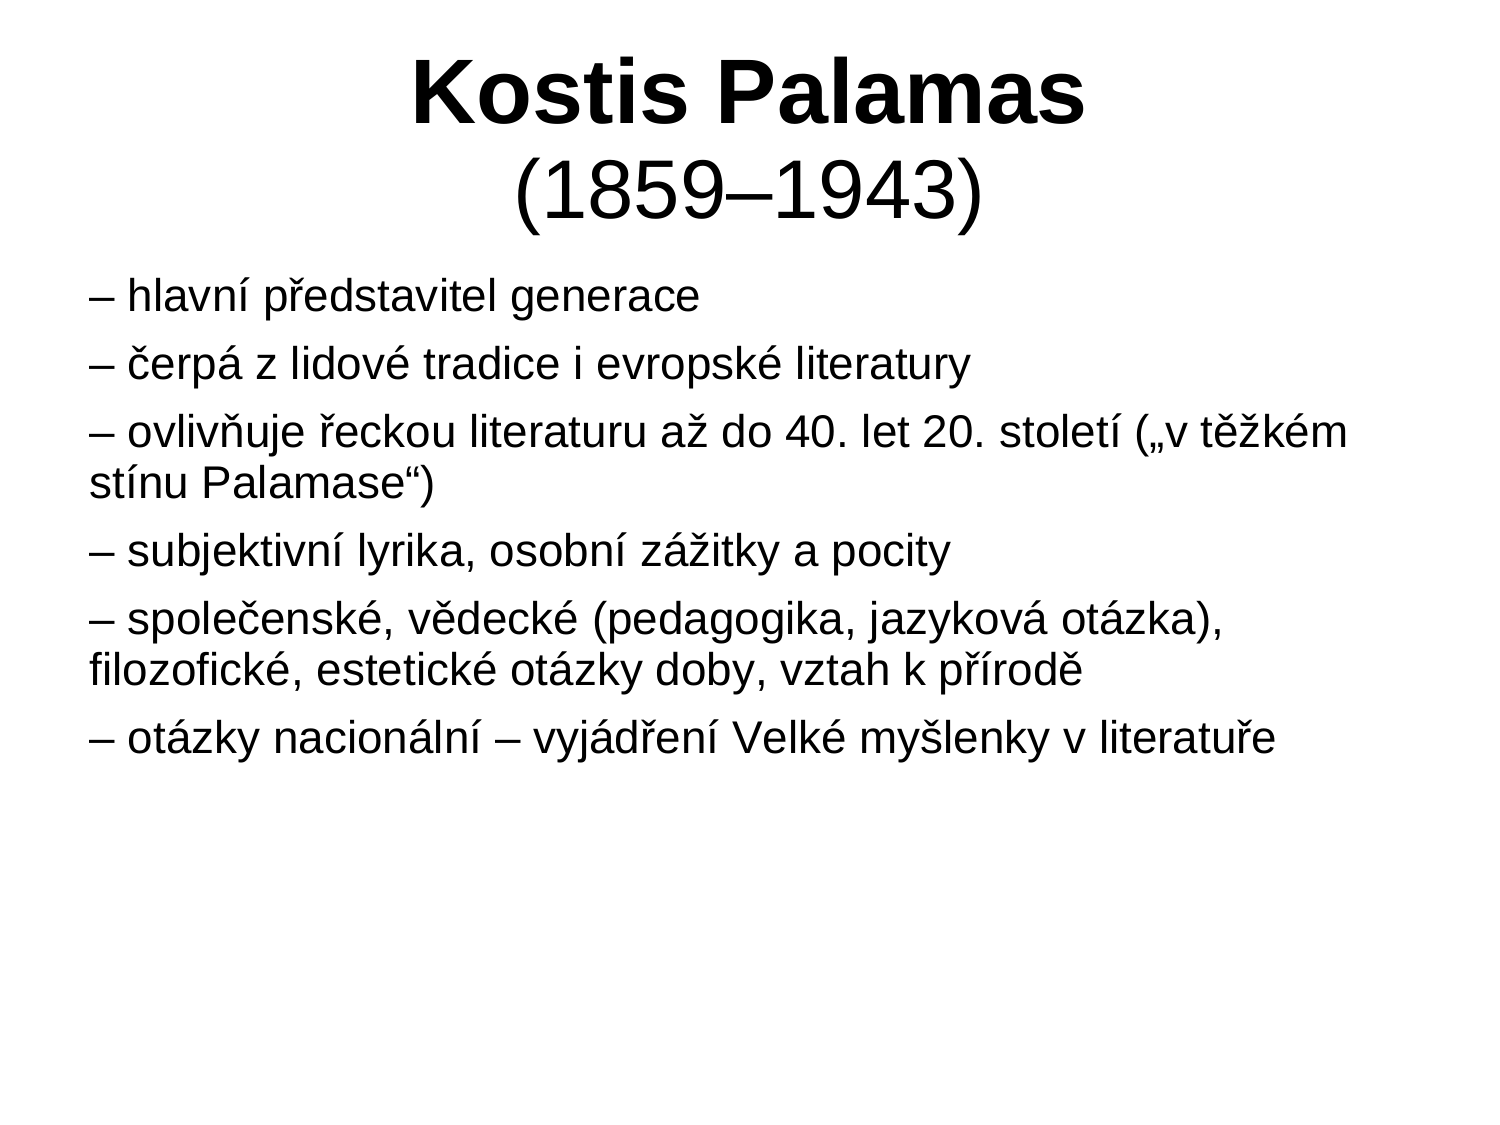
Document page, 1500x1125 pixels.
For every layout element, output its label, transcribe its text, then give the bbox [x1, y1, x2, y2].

title Kostis Palamas (1859–1943) [74, 20, 1425, 257]
list – hlavní představitel generace – čerpá z lidové tradice i evropské literatury – ovlivňuje řeckou literaturu až do 40. let 20. století („v těžkém stínu Palamase“) – subjektivní lyrika, osobní zážitky a pocity – společenské, vědecké (pedagogika, jazyková otázka), filozofické, estetické otázky doby, vztah k přírodě – otázky nacionální – vyjádření Velké myšlenky v literatuře [74, 262, 1425, 1005]
